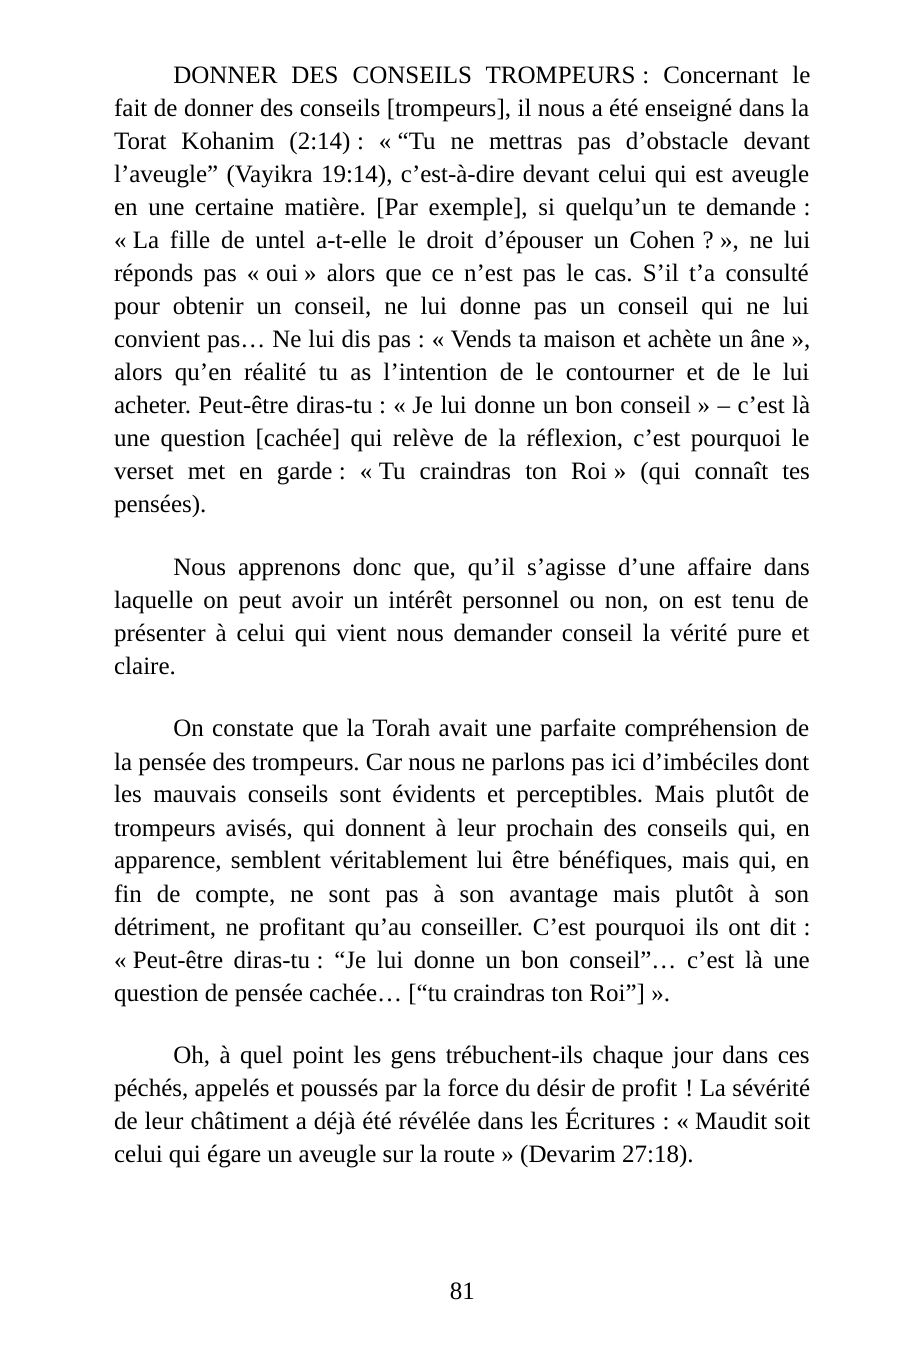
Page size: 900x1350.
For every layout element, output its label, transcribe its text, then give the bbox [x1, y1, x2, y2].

text On constate que la Torah avait une parfaite compréhension de la pensée des trompeurs. Car nous ne parlons pas ici d’imbéciles dont les mauvais conseils sont évidents et perceptibles. Mais plutôt de trompeurs avisés, qui donnent à leur prochain des conseils qui, en apparence, semblent véritablement lui être bénéfiques, mais qui, en fin de compte, ne sont pas à son avantage mais plutôt à son détriment, ne profitant qu’au conseiller. C’est pourquoi ils ont dit : « Peut-être diras-tu : “Je lui donne un bon conseil”… c’est là une question de pensée cachée… [“tu craindras ton Roi”] ». [114, 713, 810, 1006]
text DONNER DES CONSEILS TROMPEURS : Concernant le fait de donner des conseils [trompeurs], il nous a été enseigné dans la Torat Kohanim (2:14) : « “Tu ne mettras pas d’obstacle devant l’aveugle” (Vayikra 19:14), c’est-à-dire devant celui qui est aveugle en une certaine matière. [Par exemple], si quelqu’un te demande : « La fille de untel a-t-elle le droit d’épouser un Cohen ? », ne lui réponds pas « oui » alors que ce n’est pas le cas. S’il t’a consulté pour obtenir un conseil, ne lui donne pas un conseil qui ne lui convient pas… Ne lui dis pas : « Vends ta maison et achète un âne », alors qu’en réalité tu as l’intention de le contourner et de le lui acheter. Peut-être diras-tu : « Je lui donne un bon conseil » – c’est là une question [cachée] qui relève de la réflexion, c’est pourquoi le verset met en garde : « Tu craindras ton Roi » (qui connaît tes pensées). [114, 60, 810, 518]
text Oh, à quel point les gens trébuchent-ils chaque jour dans ces péchés, appelés et poussés par la force du désir de profit ! La sévérité de leur châtiment a déjà été révélée dans les Écritures : « Maudit soit celui qui égare un aveugle sur la route » (Devarim 27:18). [114, 1040, 810, 1168]
text Nous apprenons donc que, qu’il s’agisse d’une affaire dans laquelle on peut avoir un intérêt personnel ou non, on est tenu de présenter à celui qui vient nous demander conseil la vérité pure et claire. [114, 552, 810, 680]
